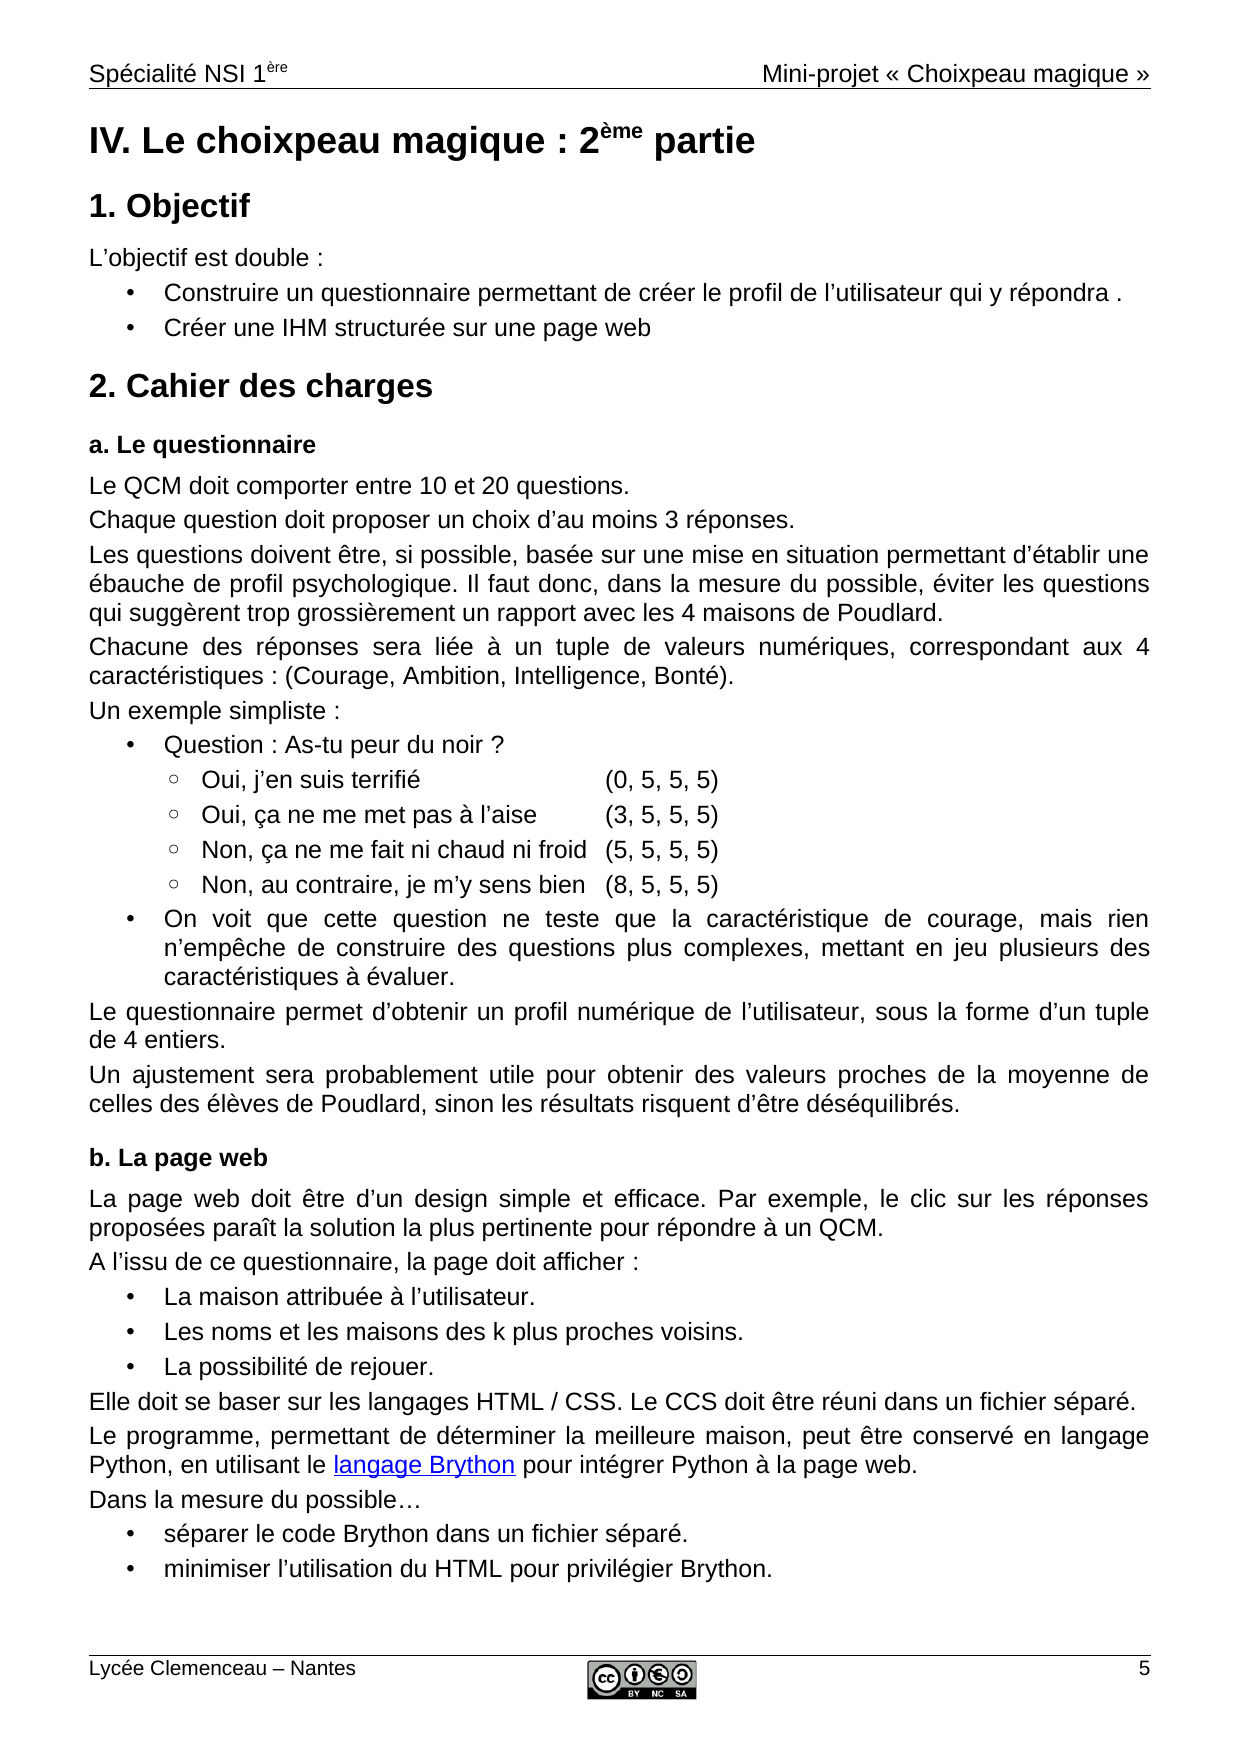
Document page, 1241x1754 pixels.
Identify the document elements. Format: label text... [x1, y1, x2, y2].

list Construire un questionnaire permettant de créer le profil de l’utilisateur qui y répondra . [126, 278, 1151, 307]
picture [586, 1659, 697, 1700]
list Question : As-tu peur du noir ? [126, 731, 1151, 759]
text Elle doit se baser sur les langages HTML / CSS. Le CCS doit être réuni dans un fichier séparé. [89, 1386, 1151, 1415]
text Le QCM doit comporter entre 10 et 20 questions. [89, 471, 1151, 499]
subtitle La page web [89, 1143, 1151, 1171]
text Chaque question doit proposer un choix d’au moins 3 réponses. [89, 506, 1151, 534]
list Non, au contraire, je m’y sens bien (8, 5, 5, 5) [164, 870, 1151, 898]
subtitle Le questionnaire [89, 429, 1151, 458]
list séparer le code Brython dans un fichier séparé. [126, 1519, 1151, 1548]
list Oui, ça ne me met pas à l’aise (3, 5, 5, 5) [164, 800, 1151, 829]
text Un ajustement sera probablement utile pour obtenir des valeurs proches de la moyenne de celles des élèves de Poudlard, sinon les résultats risquent d’être déséquilibrés. [89, 1060, 1151, 1118]
list Créer une IHM structurée sur une page web [126, 312, 1151, 341]
text La page web doit être d’un design simple et efficace. Par exemple, le clic sur les réponses proposées paraît la solution la plus pertinente pour répondre à un QCM. [89, 1184, 1151, 1241]
list La possibilité de rejouer. [126, 1352, 1151, 1381]
text Un exemple simpliste : [89, 696, 1151, 724]
list On voit que cette question ne teste que la caractéristique de courage, mais rien n’empêche de construire des questions plus complexes, mettant en jeu plusieurs des caractéristiques à évaluer. [126, 904, 1151, 991]
text Les questions doivent être, si possible, basée sur une mise en situation permettant d’établir une ébauche de profil psychologique. Il faut donc, dans la mesure du possible, éviter les questions qui suggèrent trop grossièrement un rapport avec les 4 maisons de Poudlard. [89, 540, 1151, 626]
text Chacune des réponses sera liée à un tuple de valeurs numériques, correspondant aux 4 caractéristiques : (Courage, Ambition, Intelligence, Bonté). [89, 632, 1151, 690]
subtitle Le choixpeau magique : 2ème partie [89, 118, 1151, 161]
text Le programme, permettant de déterminer la meilleure maison, peut être conservé en langage Python, en utilisant le langage Brython pour intégrer Python à la page web. [89, 1421, 1151, 1479]
list Les noms et les maisons des k plus proches voisins. [126, 1317, 1151, 1346]
text Le questionnaire permet d’obtenir un profil numérique de l’utilisateur, sous la forme d’un tuple de 4 entiers. [89, 997, 1151, 1054]
list Oui, j’en suis terrifié (0, 5, 5, 5) [164, 765, 1151, 794]
subtitle Objectif [89, 186, 1151, 225]
list Non, ça ne me fait ni chaud ni froid (5, 5, 5, 5) [164, 835, 1151, 864]
list La maison attribuée à l’utilisateur. [126, 1282, 1151, 1311]
text A l’issu de ce questionnaire, la page doit afficher : [89, 1247, 1151, 1276]
text Dans la mesure du possible… [89, 1484, 1151, 1513]
subtitle Cahier des charges [89, 366, 1151, 404]
list minimiser l’utilisation du HTML pour privilégier Brython. [126, 1554, 1151, 1583]
text L’objectif est double : [89, 243, 1151, 272]
